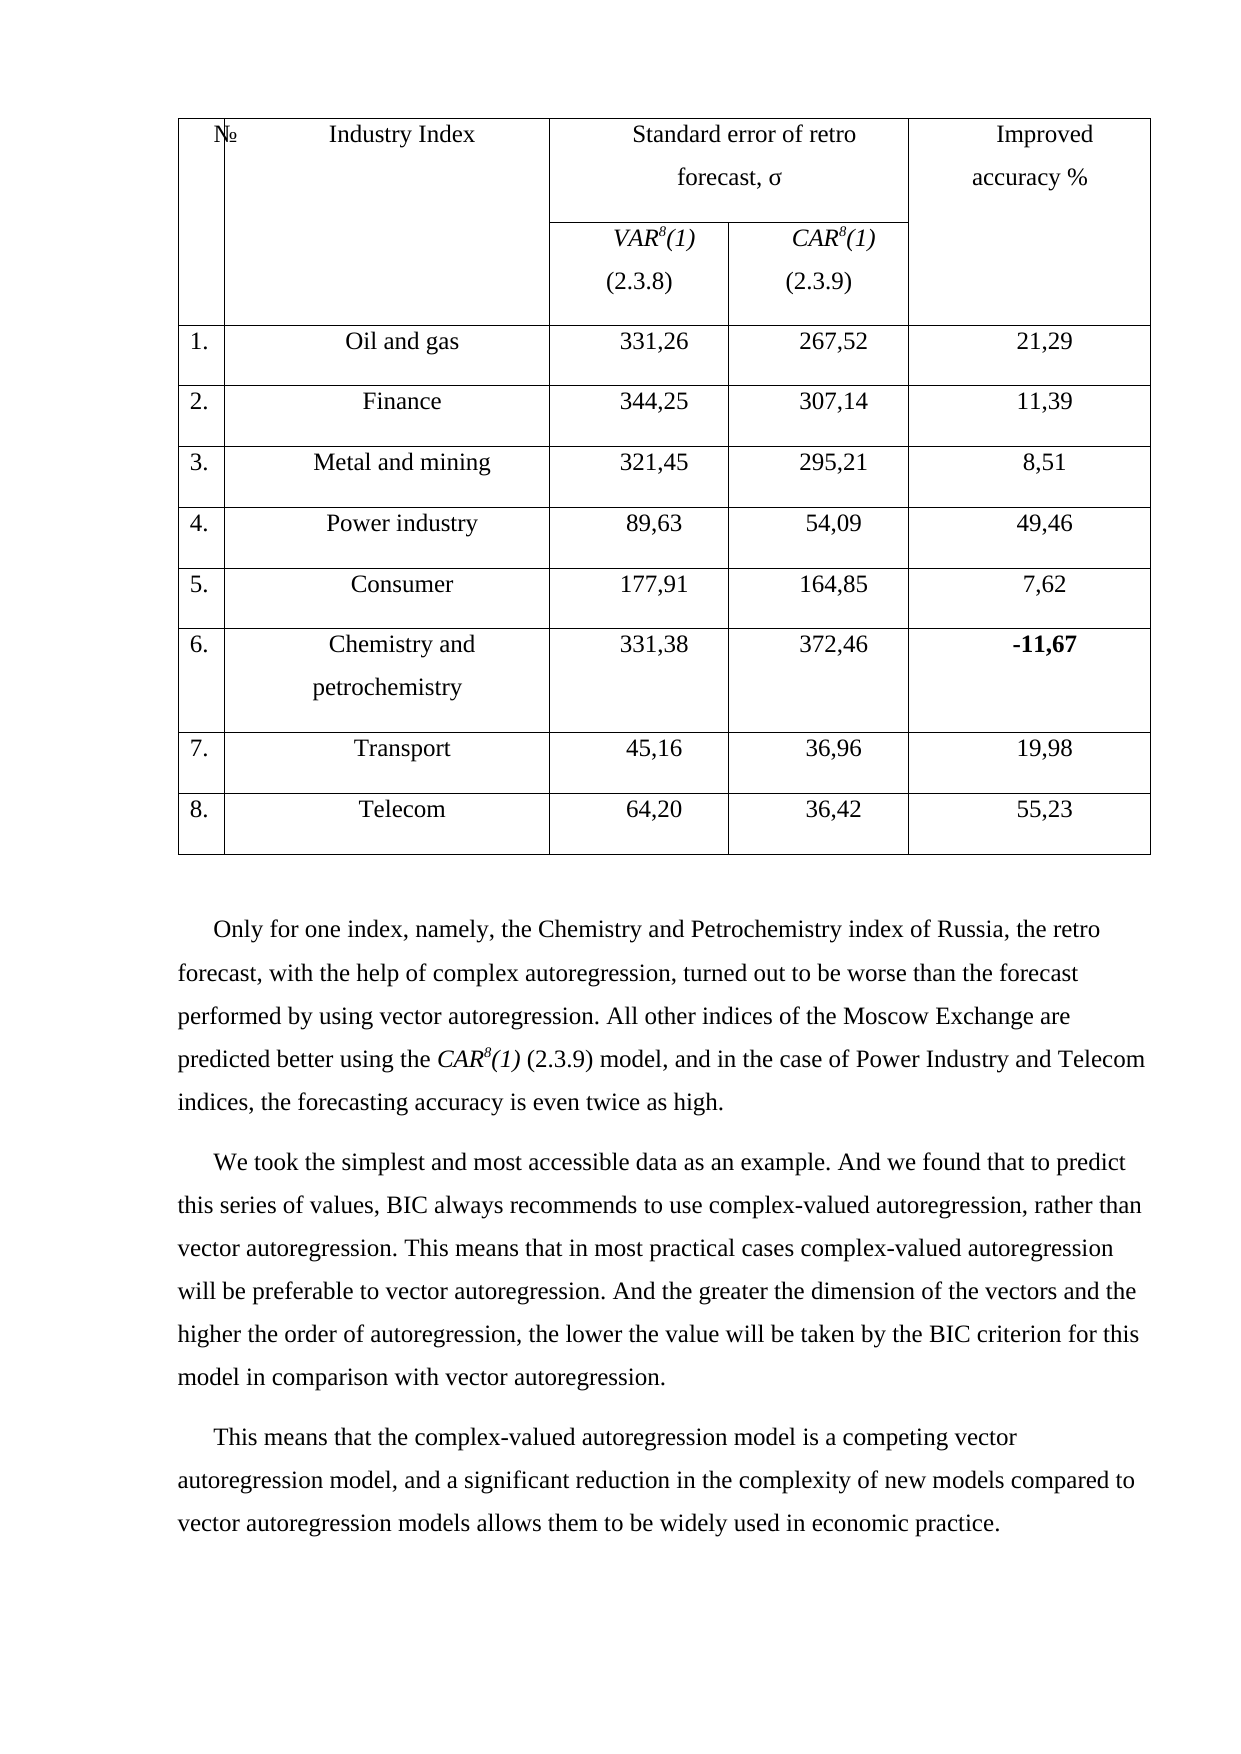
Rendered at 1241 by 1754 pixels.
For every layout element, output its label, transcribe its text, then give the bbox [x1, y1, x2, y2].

text We took the simplest and most accessible data as an example. And we found that to predict this series of values, BIC always recommends to use complex-valued autoregression, rather than vector autoregression. This means that in most practical cases complex-valued autoregression will be preferable to vector autoregression. And the greater the dimension of the vectors and the higher the order of autoregression, the lower the value will be taken by the BIC criterion for this model in comparison with vector autoregression. [177, 1147, 1152, 1391]
table_header № [179, 119, 224, 325]
table_cell 372,46 [729, 629, 908, 732]
table_cell 45,16 [550, 733, 728, 793]
table_cell Telecom [225, 794, 549, 854]
table_cell 49,46 [909, 508, 1150, 568]
table_cell 7,62 [909, 569, 1150, 628]
table_cell СAR8(1) (2.3.9) [729, 223, 908, 325]
table_cell 321,45 [550, 447, 728, 507]
table_header Improved accuracy % [909, 119, 1150, 325]
table_cell 36,42 [729, 794, 908, 854]
table_cell 295,21 [729, 447, 908, 507]
table_cell [179, 569, 224, 628]
table_header Standard error of retro forecast, σ [550, 119, 908, 222]
table_cell 64,20 [550, 794, 728, 854]
table_cell Oil and gas [225, 326, 549, 385]
table_cell 89,63 [550, 508, 728, 568]
table_cell 307,14 [729, 386, 908, 446]
table_cell [179, 629, 224, 732]
table_cell 331,26 [550, 326, 728, 385]
table_cell 267,52 [729, 326, 908, 385]
table_cell [179, 447, 224, 507]
table_cell -11,67 [909, 629, 1150, 732]
table_cell [179, 508, 224, 568]
text Only for one index, namely, the Chemistry and Petrochemistry index of Russia, the retro forecast, with the help of complex autoregression, turned out to be worse than the forecast performed by using vector autoregression. All other indices of the Moscow Exchange are predicted better using the СAR8(1) (2.3.9) model, and in the case of Power Industry and Telecom indices, the forecasting accuracy is even twice as high. [177, 914, 1152, 1116]
table_cell 19,98 [909, 733, 1150, 793]
table_header Industry Index [225, 119, 549, 325]
table_cell Chemistry and petrochemistry [225, 629, 549, 732]
table_cell 331,38 [550, 629, 728, 732]
table_cell Consumer [225, 569, 549, 628]
table_cell Metal and mining [225, 447, 549, 507]
table_cell [179, 733, 224, 793]
table_cell 21,29 [909, 326, 1150, 385]
table_cell 8,51 [909, 447, 1150, 507]
table_cell 164,85 [729, 569, 908, 628]
table_cell [179, 794, 224, 854]
table_cell 11,39 [909, 386, 1150, 446]
table_cell 36,96 [729, 733, 908, 793]
table_cell 344,25 [550, 386, 728, 446]
table_cell 54,09 [729, 508, 908, 568]
table_cell [179, 326, 224, 385]
text This means that the complex-valued autoregression model is a competing vector autoregression model, and a significant reduction in the complexity of new models compared to vector autoregression models allows them to be widely used in economic practice. [177, 1422, 1152, 1537]
table_cell [179, 386, 224, 446]
table_cell Transport [225, 733, 549, 793]
table_cell Power industry [225, 508, 549, 568]
table_cell 177,91 [550, 569, 728, 628]
table_cell Finance [225, 386, 549, 446]
table_cell VAR8(1) (2.3.8) [550, 223, 728, 325]
table_cell 55,23 [909, 794, 1150, 854]
